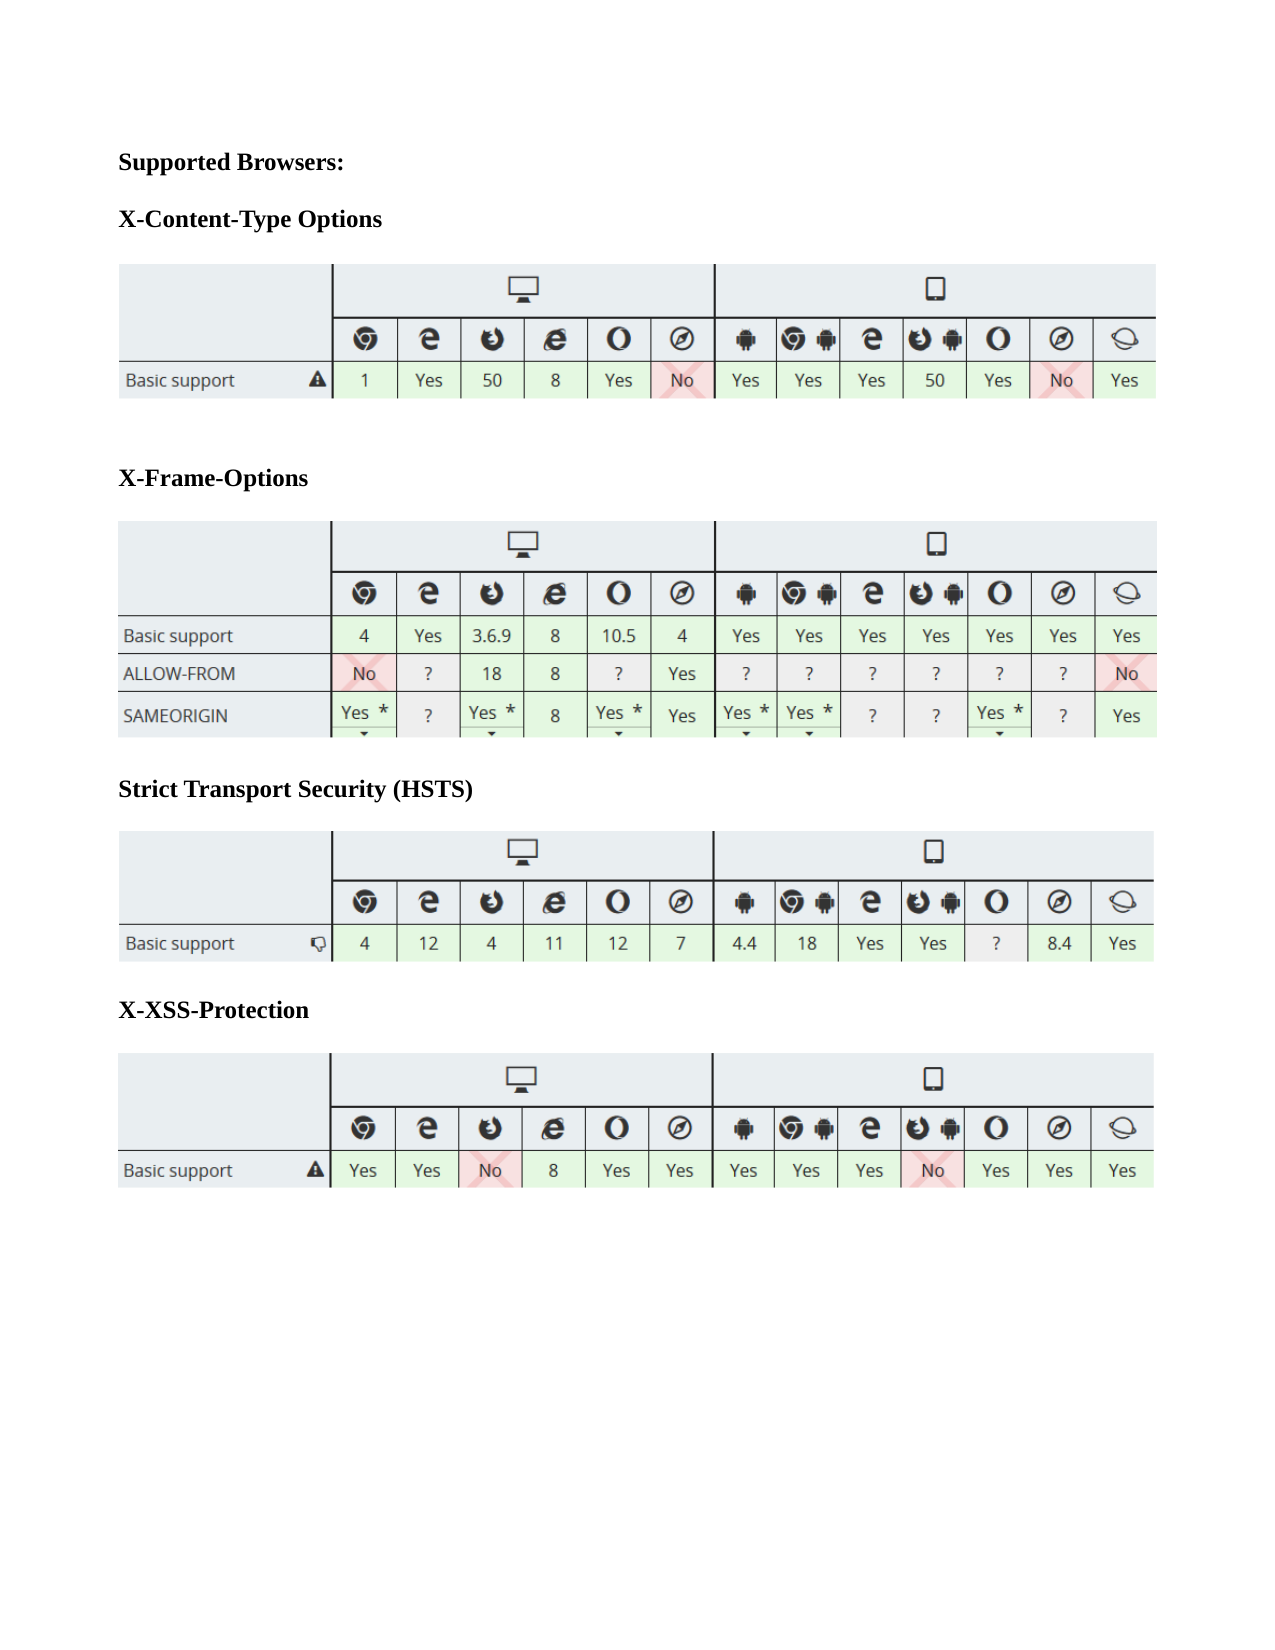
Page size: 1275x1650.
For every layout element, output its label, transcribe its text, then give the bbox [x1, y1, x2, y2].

text X-Frame-Options [118, 463, 1157, 492]
text X-Content-Type Options [118, 204, 1157, 233]
text Strict Transport Security (HSTS) [118, 774, 1157, 802]
picture [118, 1052, 1157, 1193]
picture [118, 831, 1157, 967]
text X-XSS-Protection [118, 995, 1157, 1024]
picture [118, 264, 1157, 406]
picture [118, 521, 1157, 745]
text Supported Browsers: [118, 147, 1157, 176]
